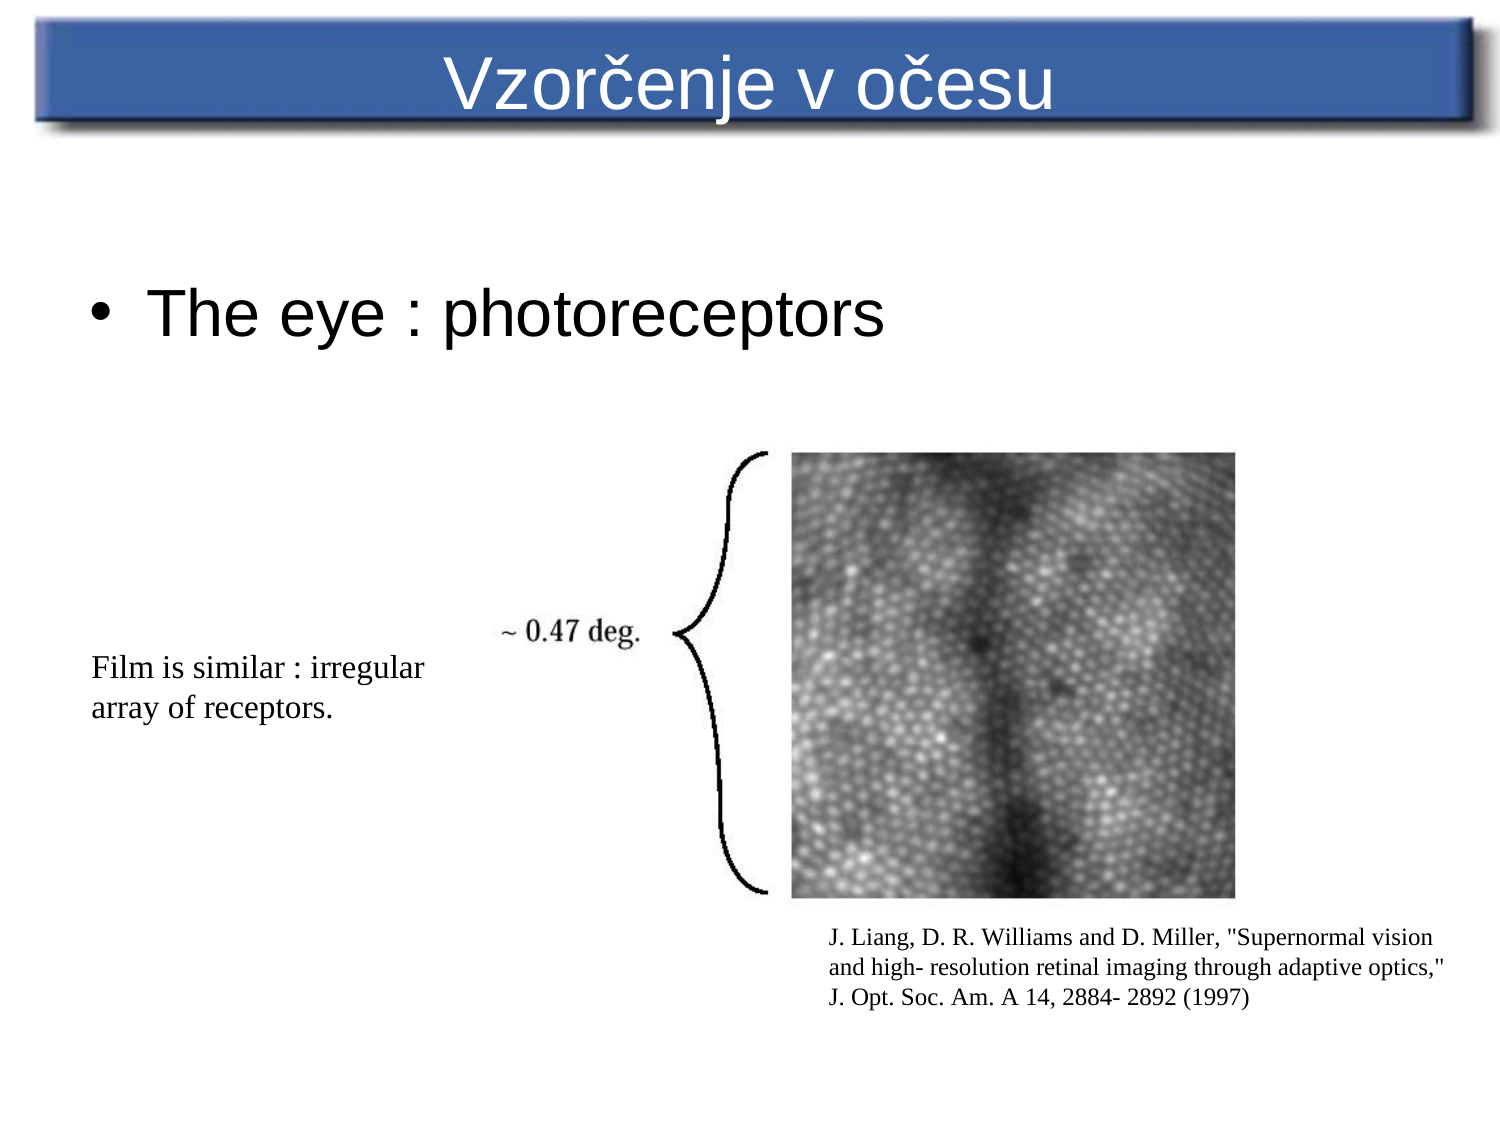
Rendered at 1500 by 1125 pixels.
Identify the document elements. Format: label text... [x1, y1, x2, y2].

title Vzorčenje v očesu [75, 26, 1426, 133]
picture [33, 14, 1500, 141]
text_box Film is similar : irregular array of receptors. [76, 637, 449, 733]
text_box J. Liang, D. R. Williams and D. Miller, "Supernormal vision and high- resolution retinal imaging through adaptive optics," J. Opt. Soc. Am. A 14, 2884- 2892 (1997) [813, 912, 1461, 1018]
list The eye : photoreceptors [75, 262, 1426, 1006]
picture [462, 437, 1251, 909]
